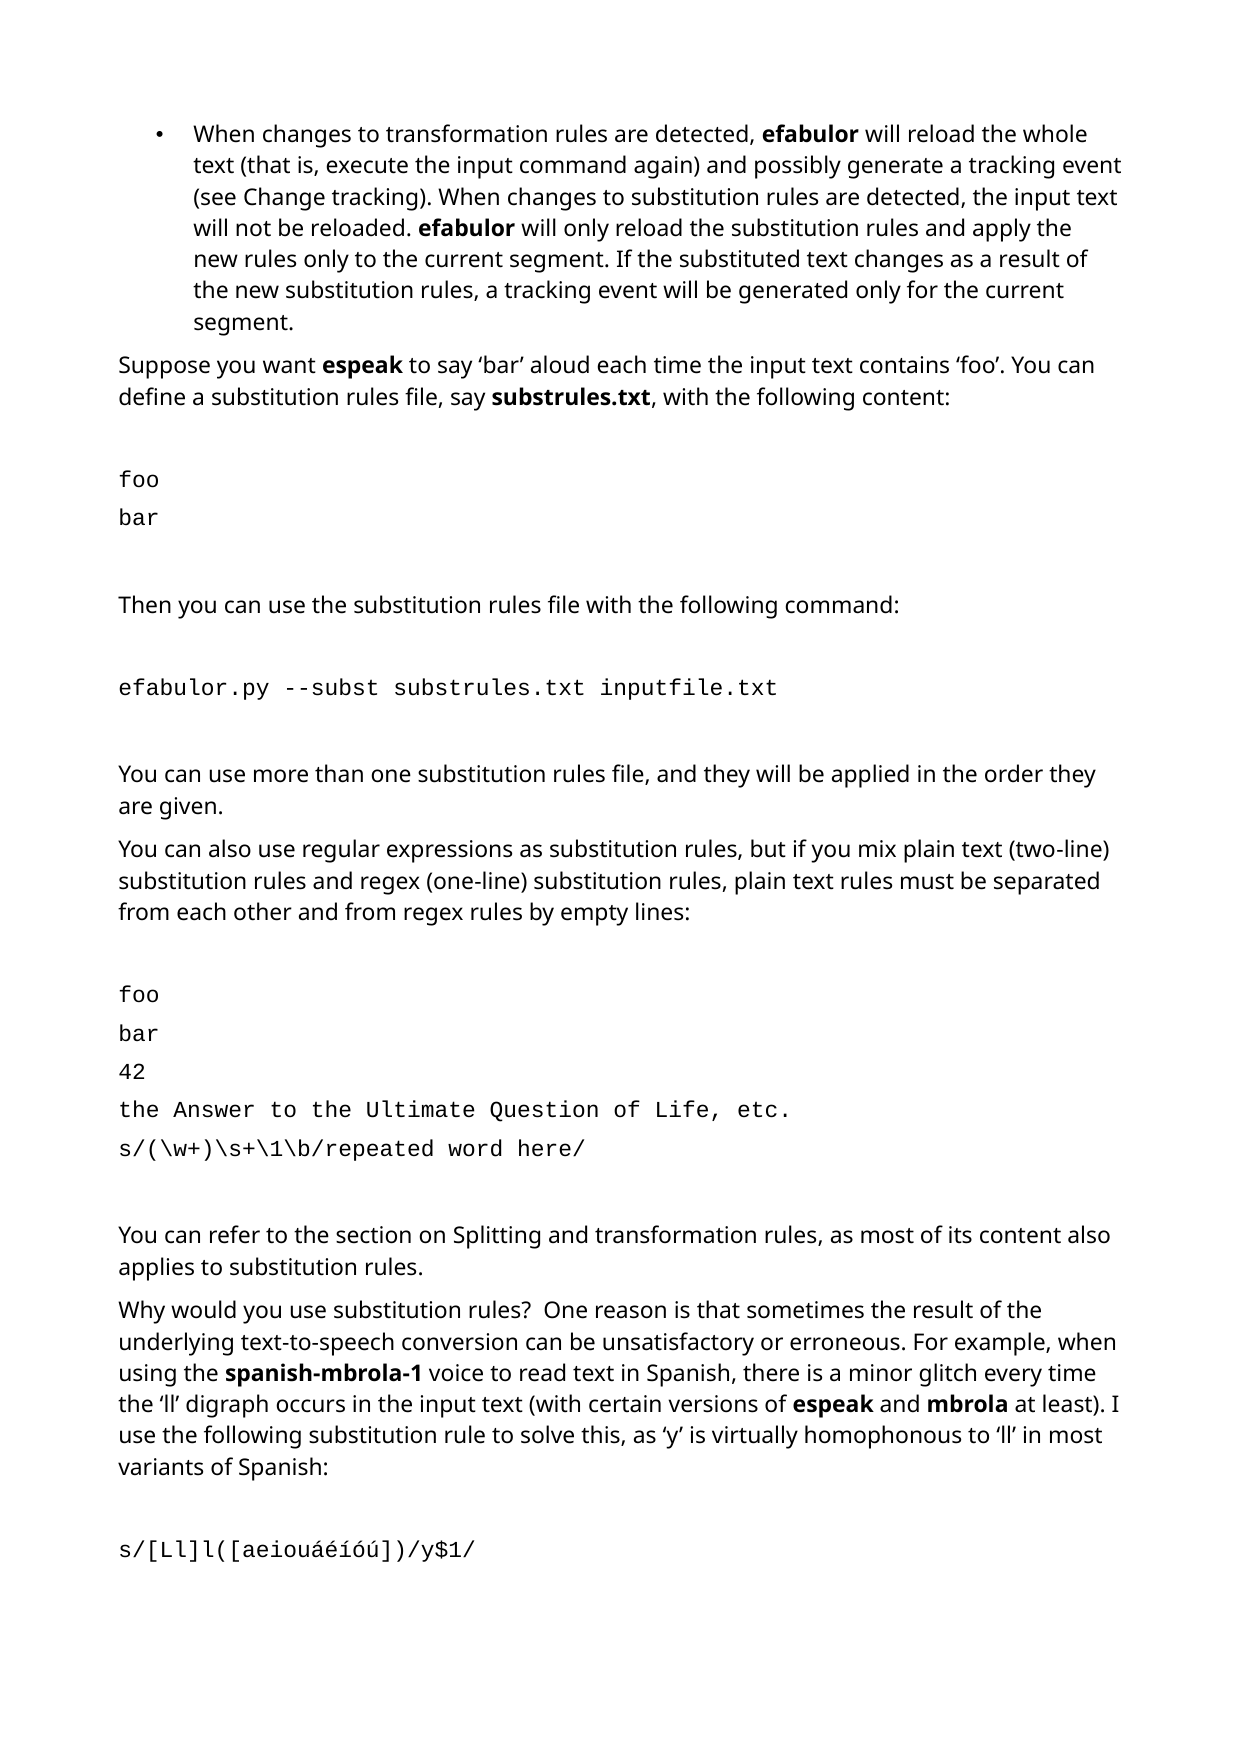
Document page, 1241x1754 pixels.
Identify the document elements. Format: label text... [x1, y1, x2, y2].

text Why would you use substitution rules? One reason is that sometimes the result of the underlying text‑to‑speech conversion can be unsatisfactory or erroneous. For example, when using the spanish‑mbrola‑1 voice to read text in Spanish, there is a minor glitch every time the ‘ll’ digraph occurs in the input text (with certain versions of espeak and mbrola at least). I use the following substitution rule to solve this, as ‘y’ is virtually homophonous to ‘ll’ in most variants of Spanish: [118, 1294, 1122, 1482]
text efabulor.py ‑‑subst substrules.txt inputfile.txt [118, 676, 1122, 702]
text You can refer to the section on Splitting and transformation rules, as most of its content also applies to substitution rules. [118, 1219, 1122, 1282]
text foo [118, 983, 1122, 1009]
text You can also use regular expressions as substitution rules, but if you mix plain text (two‑line) substitution rules and regex (one‑line) substitution rules, plain text rules must be separated from each other and from regex rules by empty lines: [118, 833, 1122, 927]
text You can use more than one substitution rules file, and they will be applied in the order they are given. [118, 758, 1122, 821]
text foo [118, 468, 1122, 494]
text bar [118, 507, 1122, 532]
list When changes to transformation rules are detected, efabulor will reload the whole text (that is, execute the input command again) and possibly generate a tracking event (see Change tracking). When changes to substitution rules are detected, the input text will not be reloaded. efabulor will only reload the substitution rules and apply the new rules only to the current segment. If the substituted text changes as a result of the new substitution rules, a tracking event will be generated only for the current segment. [156, 118, 1122, 337]
text bar [118, 1022, 1122, 1048]
text 42 [118, 1060, 1122, 1086]
text the Answer to the Ultimate Question of Life, etc. [118, 1099, 1122, 1125]
text Suppose you want espeak to say ‘bar’ aloud each time the input text contains ‘foo’. You can define a substitution rules file, say substrules.txt, with the following content: [118, 349, 1122, 412]
text Then you can use the substitution rules file with the following command: [118, 589, 1122, 620]
text s/(\w+)\s+\1\b/repeated word here/ [118, 1137, 1122, 1163]
text s/[Ll]l([aeiouáéíóú])/y$1/ [118, 1538, 1122, 1564]
